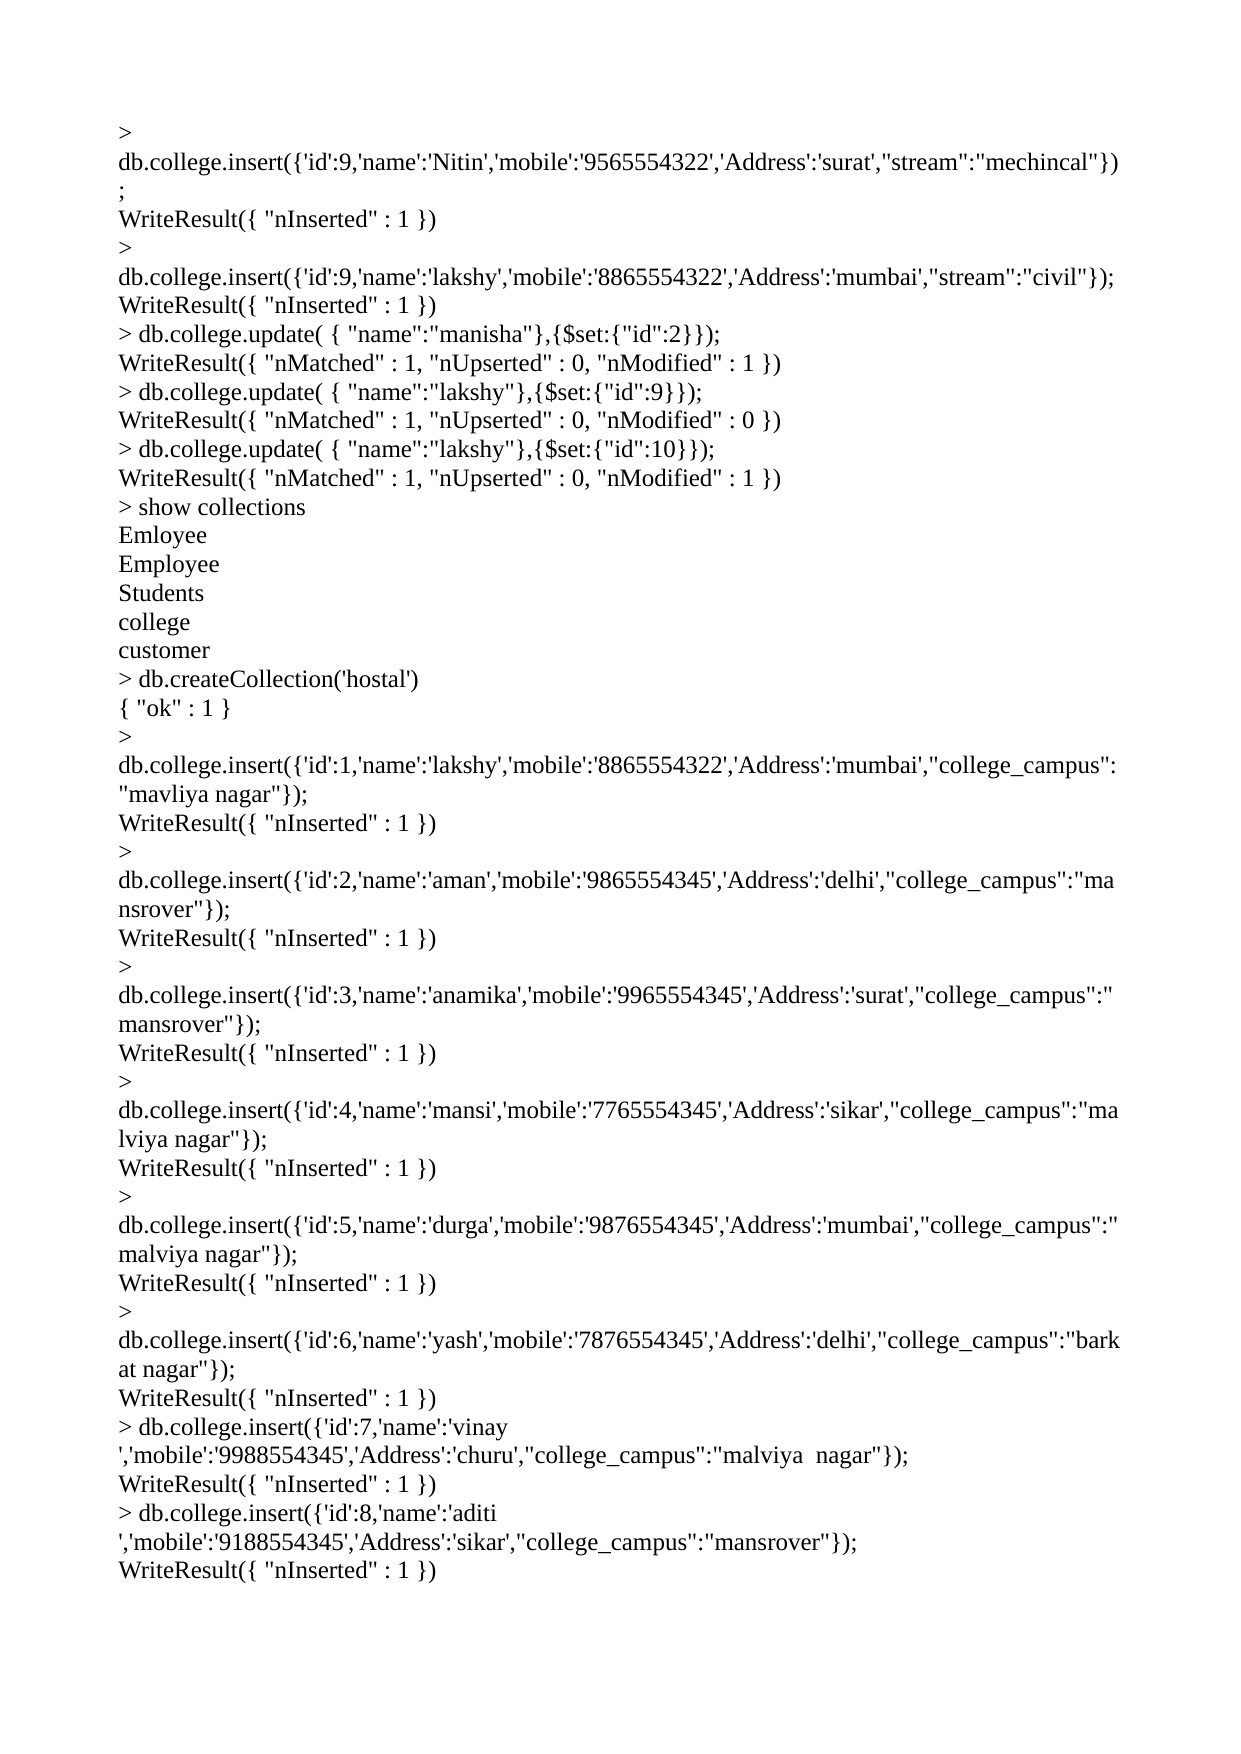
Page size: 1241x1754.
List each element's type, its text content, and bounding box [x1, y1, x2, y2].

text WriteResult({ "nInserted" : 1 }) [118, 808, 1122, 837]
text WriteResult({ "nInserted" : 1 }) [118, 1268, 1122, 1297]
text WriteResult({ "nInserted" : 1 }) [118, 1383, 1122, 1412]
text > db.college.insert({'id':5,'name':'durga','mobile':'9876554345','Address':'mumbai',"college_campus":"malviya nagar"}); [118, 1182, 1122, 1268]
text > db.college.insert({'id':3,'name':'anamika','mobile':'9965554345','Address':'surat',"college_campus":"mansrover"}); [118, 952, 1122, 1038]
text customer [118, 636, 1122, 664]
text WriteResult({ "nInserted" : 1 }) [118, 1038, 1122, 1067]
text > db.college.update( { "name":"lakshy"},{$set:{"id":10}}); [118, 434, 1122, 463]
text Emloyee [118, 521, 1122, 549]
text { "ok" : 1 } [118, 693, 1122, 722]
text > db.college.update( { "name":"manisha"},{$set:{"id":2}}); [118, 319, 1122, 348]
text WriteResult({ "nInserted" : 1 }) [118, 1153, 1122, 1182]
text > db.college.insert({'id':6,'name':'yash','mobile':'7876554345','Address':'delhi',"college_campus":"barkat nagar"}); [118, 1297, 1122, 1383]
text WriteResult({ "nInserted" : 1 }) [118, 923, 1122, 952]
text Employee [118, 549, 1122, 578]
text college [118, 607, 1122, 636]
text > db.college.insert({'id':7,'name':'vinay ','mobile':'9988554345','Address':'churu',"college_campus":"malviya nagar"}); [118, 1412, 1122, 1469]
text WriteResult({ "nInserted" : 1 }) [118, 204, 1122, 233]
text > db.college.insert({'id':2,'name':'aman','mobile':'9865554345','Address':'delhi',"college_campus":"mansrover"}); [118, 837, 1122, 923]
text WriteResult({ "nMatched" : 1, "nUpserted" : 0, "nModified" : 1 }) [118, 348, 1122, 377]
text > db.college.insert({'id':9,'name':'lakshy','mobile':'8865554322','Address':'mumbai',"stream":"civil"}); [118, 233, 1122, 291]
text > show collections [118, 492, 1122, 521]
text WriteResult({ "nMatched" : 1, "nUpserted" : 0, "nModified" : 1 }) [118, 463, 1122, 492]
text > db.college.insert({'id':1,'name':'lakshy','mobile':'8865554322','Address':'mumbai',"college_campus":"mavliya nagar"}); [118, 722, 1122, 808]
text > db.college.update( { "name":"lakshy"},{$set:{"id":9}}); [118, 377, 1122, 406]
text WriteResult({ "nInserted" : 1 }) [118, 1556, 1122, 1584]
text > db.college.insert({'id':4,'name':'mansi','mobile':'7765554345','Address':'sikar',"college_campus":"malviya nagar"}); [118, 1067, 1122, 1153]
text > db.college.insert({'id':8,'name':'aditi ','mobile':'9188554345','Address':'sikar',"college_campus":"mansrover"}); [118, 1498, 1122, 1556]
text Students [118, 578, 1122, 607]
text > db.createCollection('hostal') [118, 664, 1122, 693]
text WriteResult({ "nInserted" : 1 }) [118, 291, 1122, 319]
text > db.college.insert({'id':9,'name':'Nitin','mobile':'9565554322','Address':'surat',"stream":"mechincal"}); [118, 118, 1122, 204]
text WriteResult({ "nInserted" : 1 }) [118, 1469, 1122, 1498]
text WriteResult({ "nMatched" : 1, "nUpserted" : 0, "nModified" : 0 }) [118, 406, 1122, 434]
